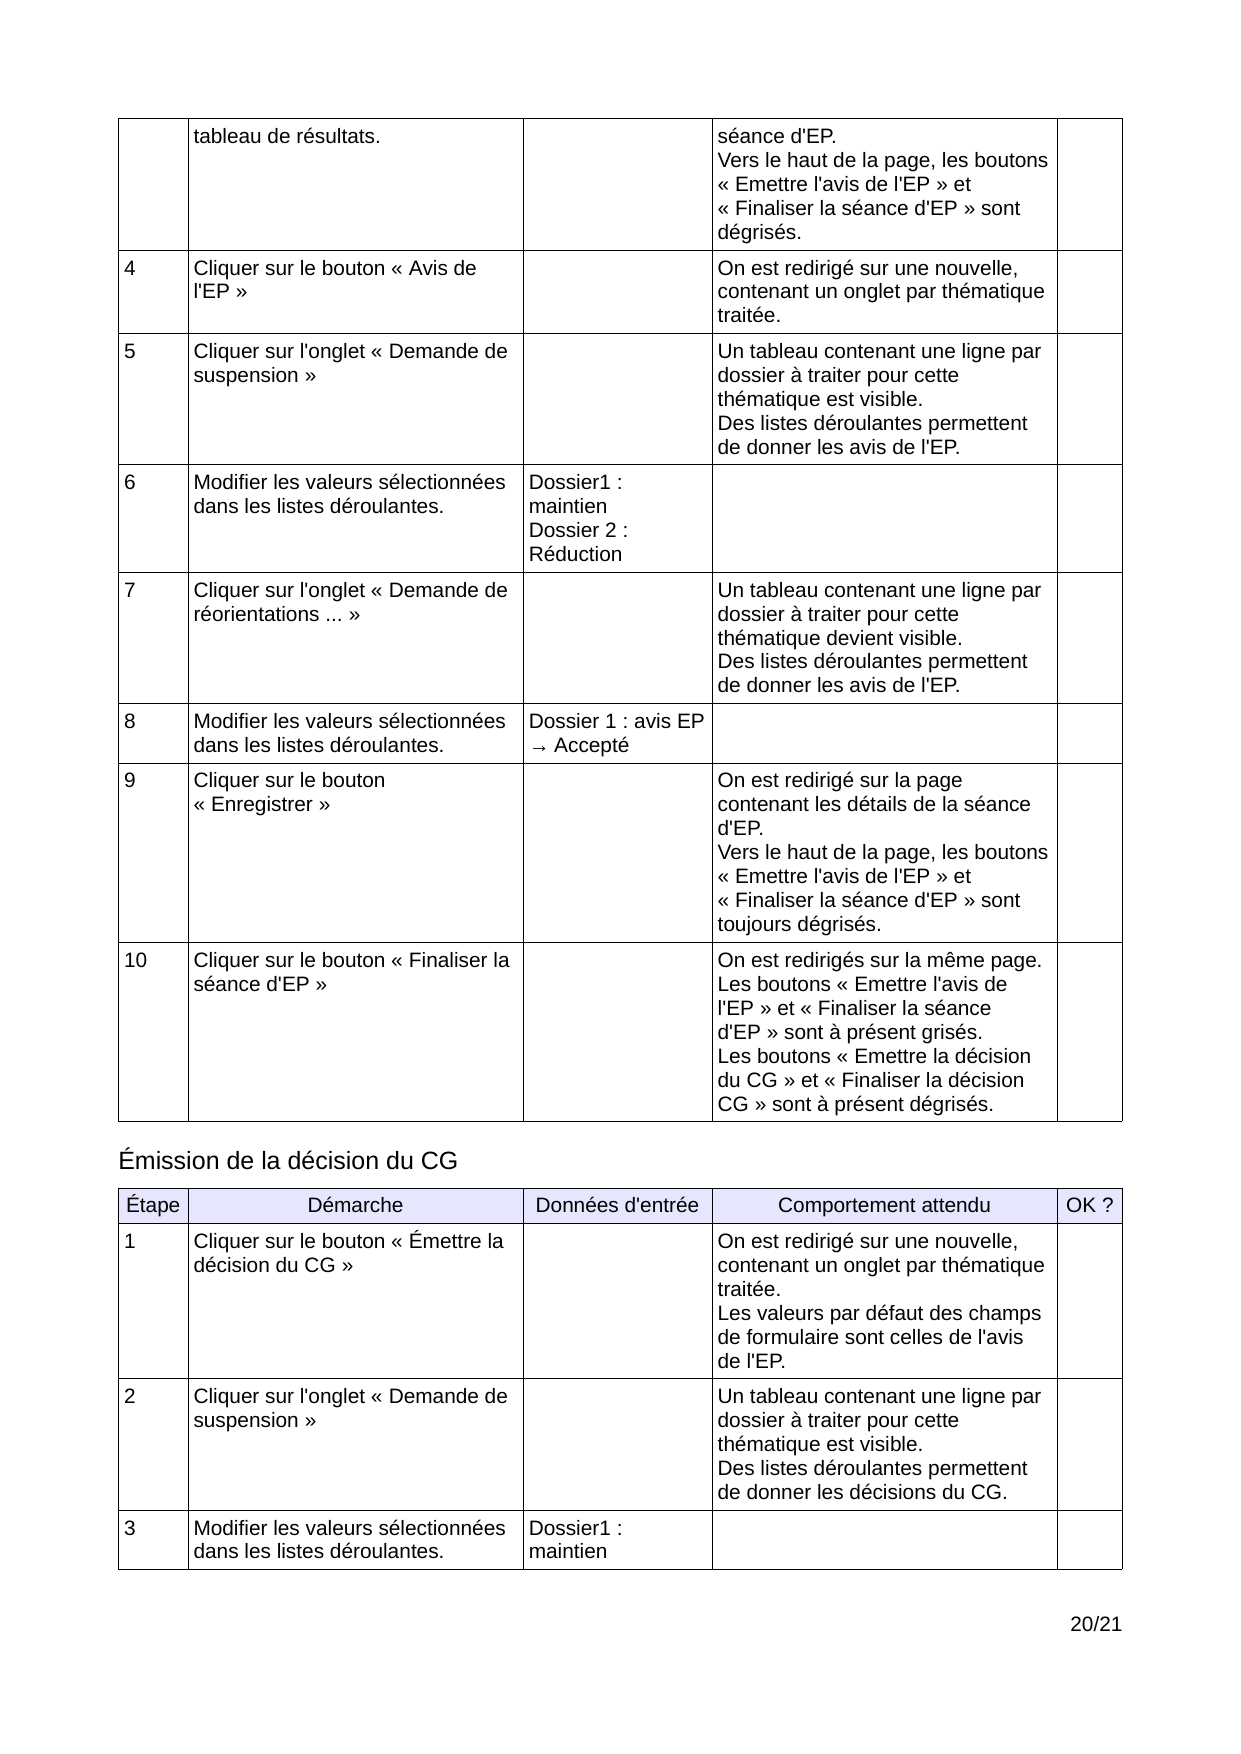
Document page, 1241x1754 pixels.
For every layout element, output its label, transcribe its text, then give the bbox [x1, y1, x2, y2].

table_cell Cliquer sur l'onglet « Demande de suspension » [189, 334, 523, 464]
table_cell 5 [119, 334, 188, 464]
table_cell [1058, 764, 1122, 942]
table_cell Un tableau contenant une ligne par dossier à traiter pour cette thématique est visible. Des listes déroulantes permettent de donner les décisions du CG. [713, 1379, 1057, 1509]
table_cell [1058, 1511, 1122, 1569]
table_cell 1 [119, 1224, 188, 1378]
table_header OK ? [1058, 1189, 1122, 1223]
table_cell Modifier les valeurs sélectionnées dans les listes déroulantes. [189, 465, 523, 572]
table_cell [1058, 1224, 1122, 1378]
table_cell [119, 119, 188, 249]
table_cell 2 [119, 1379, 188, 1509]
table_cell Un tableau contenant une ligne par dossier à traiter pour cette thématique devient visible. Des listes déroulantes permettent de donner les avis de l'EP. [713, 573, 1057, 703]
table_header Données d'entrée [524, 1189, 712, 1223]
table_cell Dossier1 : maintien [524, 1511, 712, 1569]
table_cell [524, 764, 712, 942]
table_cell Modifier les valeurs sélectionnées dans les listes déroulantes. [189, 704, 523, 762]
table_header Comportement attendu [713, 1189, 1057, 1223]
table_cell Cliquer sur le bouton « Avis de l'EP » [189, 251, 523, 333]
table_cell [1058, 704, 1122, 762]
subtitle Émission de la décision du CG [118, 1146, 1122, 1175]
table_cell Un tableau contenant une ligne par dossier à traiter pour cette thématique est visible. Des listes déroulantes permettent de donner les avis de l'EP. [713, 334, 1057, 464]
table_cell 10 [119, 943, 188, 1121]
table_cell [1058, 1379, 1122, 1509]
table_cell Cliquer sur l'onglet « Demande de suspension » [189, 1379, 523, 1509]
table_cell [524, 573, 712, 703]
table_header Démarche [189, 1189, 523, 1223]
table_cell Cliquer sur le bouton « Enregistrer » [189, 764, 523, 942]
table_cell [524, 334, 712, 464]
table_cell Dossier 1 : avis EP → Accepté [524, 704, 712, 762]
table_header Étape [119, 1189, 188, 1223]
table_cell On est redirigé sur une nouvelle, contenant un onglet par thématique traitée. Les valeurs par défaut des champs de formulaire sont celles de l'avis de l'EP. [713, 1224, 1057, 1378]
table_cell [524, 251, 712, 333]
table_cell 3 [119, 1511, 188, 1569]
table_cell tableau de résultats. [189, 119, 523, 249]
table_cell [713, 1511, 1057, 1569]
table_cell Modifier les valeurs sélectionnées dans les listes déroulantes. [189, 1511, 523, 1569]
table_cell [713, 465, 1057, 572]
table_cell [1058, 119, 1122, 249]
table_cell 7 [119, 573, 188, 703]
table_cell 8 [119, 704, 188, 762]
table_cell Cliquer sur le bouton « Émettre la décision du CG » [189, 1224, 523, 1378]
table_cell 4 [119, 251, 188, 333]
table_cell Cliquer sur l'onglet « Demande de réorientations ... » [189, 573, 523, 703]
table_cell On est redirigés sur la même page. Les boutons « Emettre l'avis de l'EP » et « Finaliser la séance d'EP » sont à présent grisés. Les boutons « Emettre la décision du CG » et « Finaliser la décision CG » sont à présent dégrisés. [713, 943, 1057, 1121]
table_cell [1058, 251, 1122, 333]
table_cell séance d'EP. Vers le haut de la page, les boutons « Emettre l'avis de l'EP » et « Finaliser la séance d'EP » sont dégrisés. [713, 119, 1057, 249]
table_cell 6 [119, 465, 188, 572]
table_cell Dossier1 : maintien Dossier 2 : Réduction [524, 465, 712, 572]
table_cell On est redirigé sur une nouvelle, contenant un onglet par thématique traitée. [713, 251, 1057, 333]
table_cell [1058, 334, 1122, 464]
table_cell [524, 119, 712, 249]
table_cell [524, 1379, 712, 1509]
table_cell Cliquer sur le bouton « Finaliser la séance d'EP » [189, 943, 523, 1121]
table_cell [713, 704, 1057, 762]
table_cell [1058, 465, 1122, 572]
table_cell [524, 1224, 712, 1378]
table_cell [1058, 943, 1122, 1121]
table_cell On est redirigé sur la page contenant les détails de la séance d'EP. Vers le haut de la page, les boutons « Emettre l'avis de l'EP » et « Finaliser la séance d'EP » sont toujours dégrisés. [713, 764, 1057, 942]
table_cell 9 [119, 764, 188, 942]
table_cell [524, 943, 712, 1121]
table_cell [1058, 573, 1122, 703]
